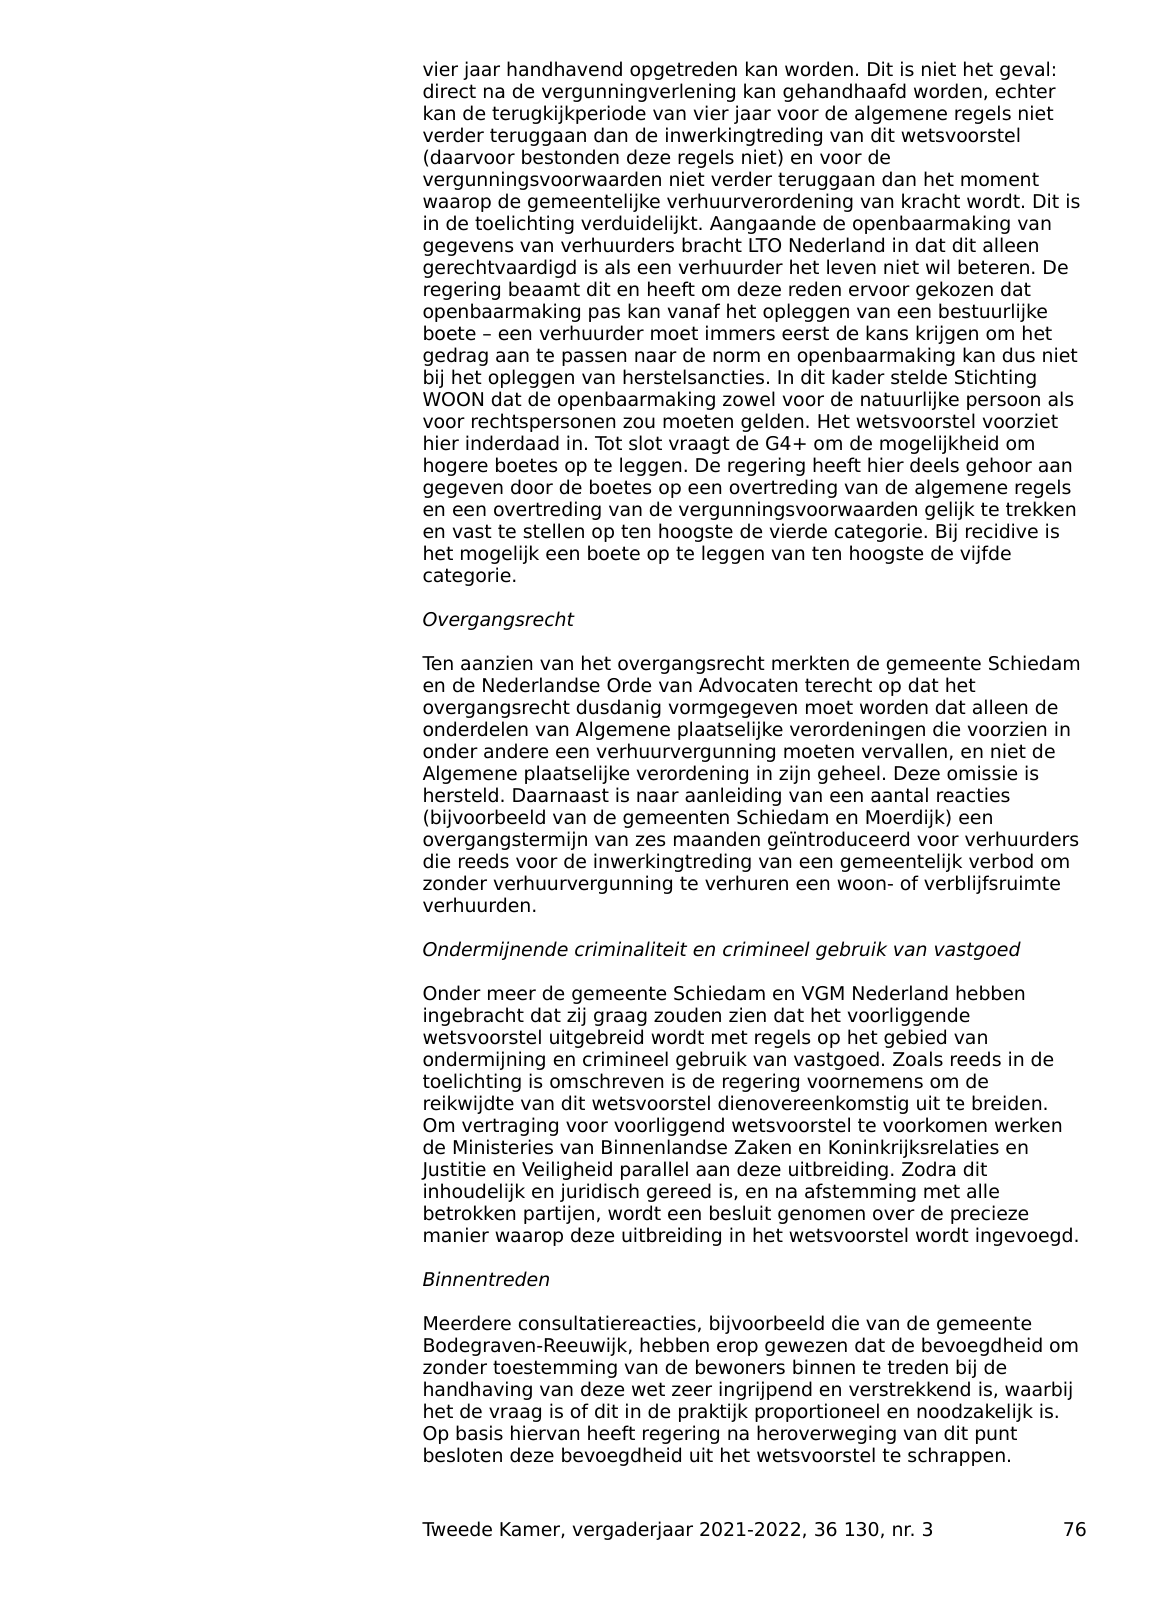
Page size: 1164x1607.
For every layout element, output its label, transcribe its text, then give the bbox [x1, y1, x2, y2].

text Onder meer de gemeente Schiedam en VGM Nederland hebben ingebracht dat zij graag zouden zien dat het voorliggende wetsvoorstel uitgebreid wordt met regels op het gebied van ondermijning en crimineel gebruik van vastgoed. Zoals reeds in de toelichting is omschreven is de regering voornemens om de reikwijdte van dit wetsvoorstel dienovereenkomstig uit te breiden. Om vertraging voor voorliggend wetsvoorstel te voorkomen werken de Ministeries van Binnenlandse Zaken en Koninkrijksrelaties en Justitie en Veiligheid parallel aan deze uitbreiding. Zodra dit inhoudelijk en juridisch gereed is, en na afstemming met alle betrokken partijen, wordt een besluit genomen over de precieze manier waarop deze uitbreiding in het wetsvoorstel wordt ingevoegd. [422, 983, 1087, 1247]
text vier jaar handhavend opgetreden kan worden. Dit is niet het geval: direct na de vergunningverlening kan gehandhaafd worden, echter kan de terugkijkperiode van vier jaar voor de algemene regels niet verder teruggaan dan de inwerkingtreding van dit wetsvoorstel (daarvoor bestonden deze regels niet) en voor de vergunningsvoorwaarden niet verder teruggaan dan het moment waarop de gemeentelijke verhuurverordening van kracht wordt. Dit is in de toelichting verduidelijkt. Aangaande de openbaarmaking van gegevens van verhuurders bracht LTO Nederland in dat dit alleen gerechtvaardigd is als een verhuurder het leven niet wil beteren. De regering beaamt dit en heeft om deze reden ervoor gekozen dat openbaarmaking pas kan vanaf het opleggen van een bestuurlijke boete – een verhuurder moet immers eerst de kans krijgen om het gedrag aan te passen naar de norm en openbaarmaking kan dus niet bij het opleggen van herstelsancties. In dit kader stelde Stichting WOON dat de openbaarmaking zowel voor de natuurlijke persoon als voor rechtspersonen zou moeten gelden. Het wetsvoorstel voorziet hier inderdaad in. Tot slot vraagt de G4+ om de mogelijkheid om hogere boetes op te leggen. De regering heeft hier deels gehoor aan gegeven door de boetes op een overtreding van de algemene regels en een overtreding van de vergunningsvoorwaarden gelijk te trekken en vast te stellen op ten hoogste de vierde categorie. Bij recidive is het mogelijk een boete op te leggen van ten hoogste de vijfde categorie. [422, 59, 1087, 587]
subtitle Overgangsrecht [422, 609, 1087, 631]
text Meerdere consultatiereacties, bijvoorbeeld die van de gemeente Bodegraven-Reeuwijk, hebben erop gewezen dat de bevoegdheid om zonder toestemming van de bewoners binnen te treden bij de handhaving van deze wet zeer ingrijpend en verstrekkend is, waarbij het de vraag is of dit in de praktijk proportioneel en noodzakelijk is. Op basis hiervan heeft regering na heroverweging van dit punt besloten deze bevoegdheid uit het wetsvoorstel te schrappen. [422, 1313, 1087, 1467]
subtitle Binnentreden [422, 1269, 1087, 1291]
text Ten aanzien van het overgangsrecht merkten de gemeente Schiedam en de Nederlandse Orde van Advocaten terecht op dat het overgangsrecht dusdanig vormgegeven moet worden dat alleen de onderdelen van Algemene plaatselijke verordeningen die voorzien in onder andere een verhuurvergunning moeten vervallen, en niet de Algemene plaatselijke verordening in zijn geheel. Deze omissie is hersteld. Daarnaast is naar aanleiding van een aantal reacties (bijvoorbeeld van de gemeenten Schiedam en Moerdijk) een overgangstermijn van zes maanden geïntroduceerd voor verhuurders die reeds voor de inwerkingtreding van een gemeentelijk verbod om zonder verhuurvergunning te verhuren een woon- of verblijfsruimte verhuurden. [422, 653, 1087, 917]
subtitle Ondermijnende criminaliteit en crimineel gebruik van vastgoed [422, 939, 1087, 961]
